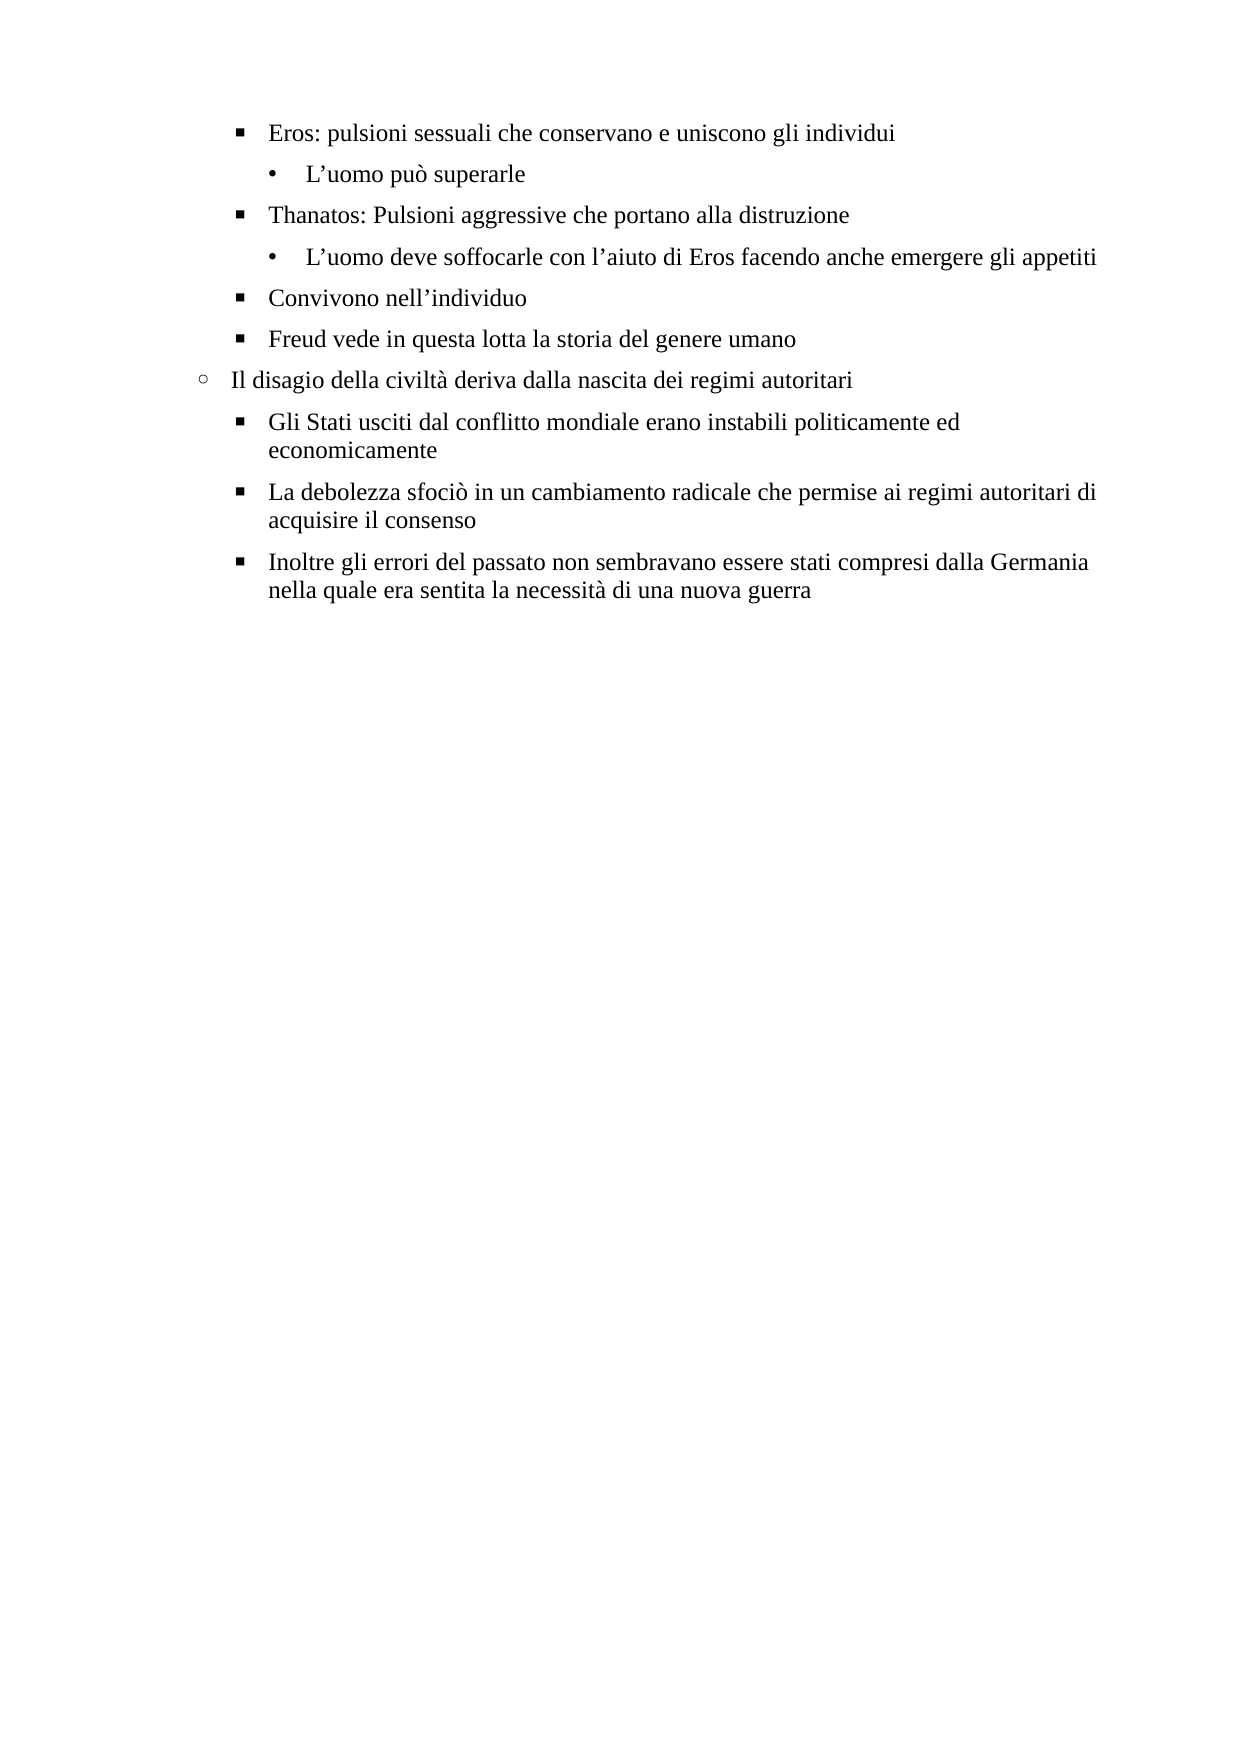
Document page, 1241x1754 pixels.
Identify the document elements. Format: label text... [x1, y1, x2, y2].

list L’uomo deve soffocarle con l’aiuto di Eros facendo anche emergere gli appetiti [268, 242, 1122, 271]
list Thanatos: Pulsioni aggressive che portano alla distruzione [231, 201, 1122, 229]
list Eros: pulsioni sessuali che conservano e uniscono gli individui [231, 118, 1122, 147]
list La debolezza sfociò in un cambiamento radicale che permise ai regimi autoritari di acquisire il consenso [231, 477, 1122, 534]
list Gli Stati usciti dal conflitto mondiale erano instabili politicamente ed economicamente [231, 407, 1122, 464]
list Inoltre gli errori del passato non sembravano essere stati compresi dalla Germania nella quale era sentita la necessità di una nuova guerra [231, 547, 1122, 604]
list Freud vede in questa lotta la storia del genere umano [231, 324, 1122, 353]
list Convivono nell’individuo [231, 283, 1122, 312]
list Il disagio della civiltà deriva dalla nascita dei regimi autoritari [193, 366, 1122, 394]
list L’uomo può superarle [268, 159, 1122, 188]
